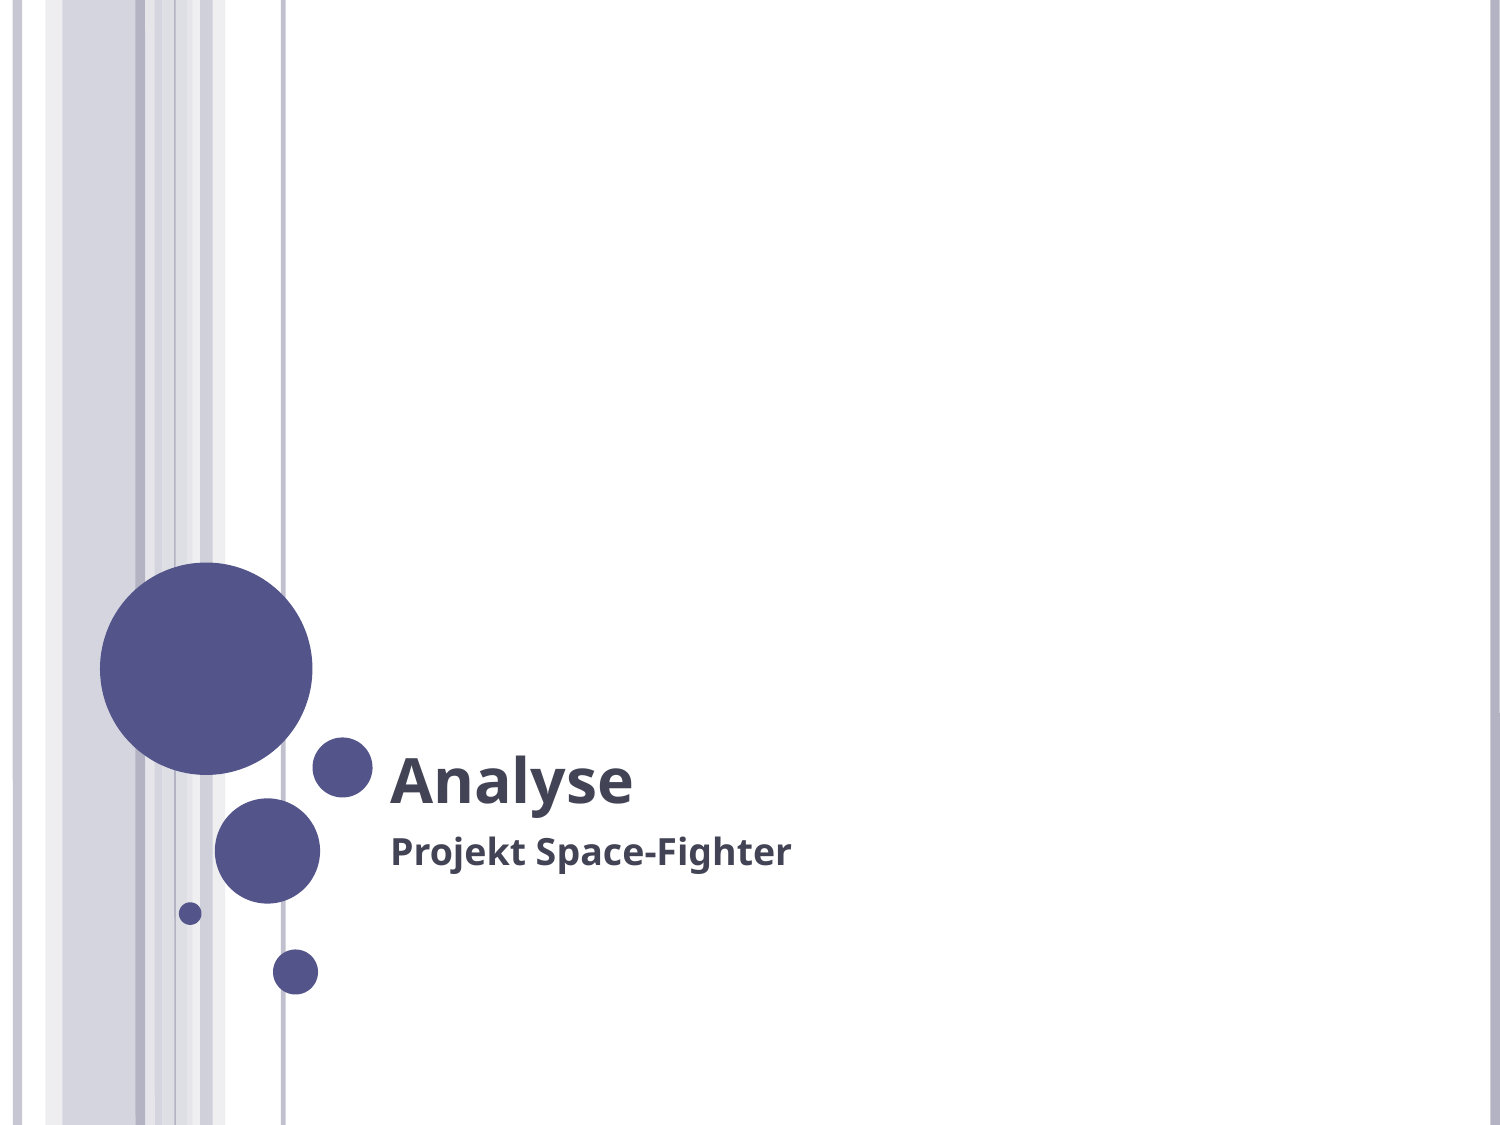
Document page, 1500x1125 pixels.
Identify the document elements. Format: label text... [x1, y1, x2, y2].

title Analyse [375, 512, 1388, 820]
subtitle Projekt Space-Fighter [375, 820, 1388, 1046]
